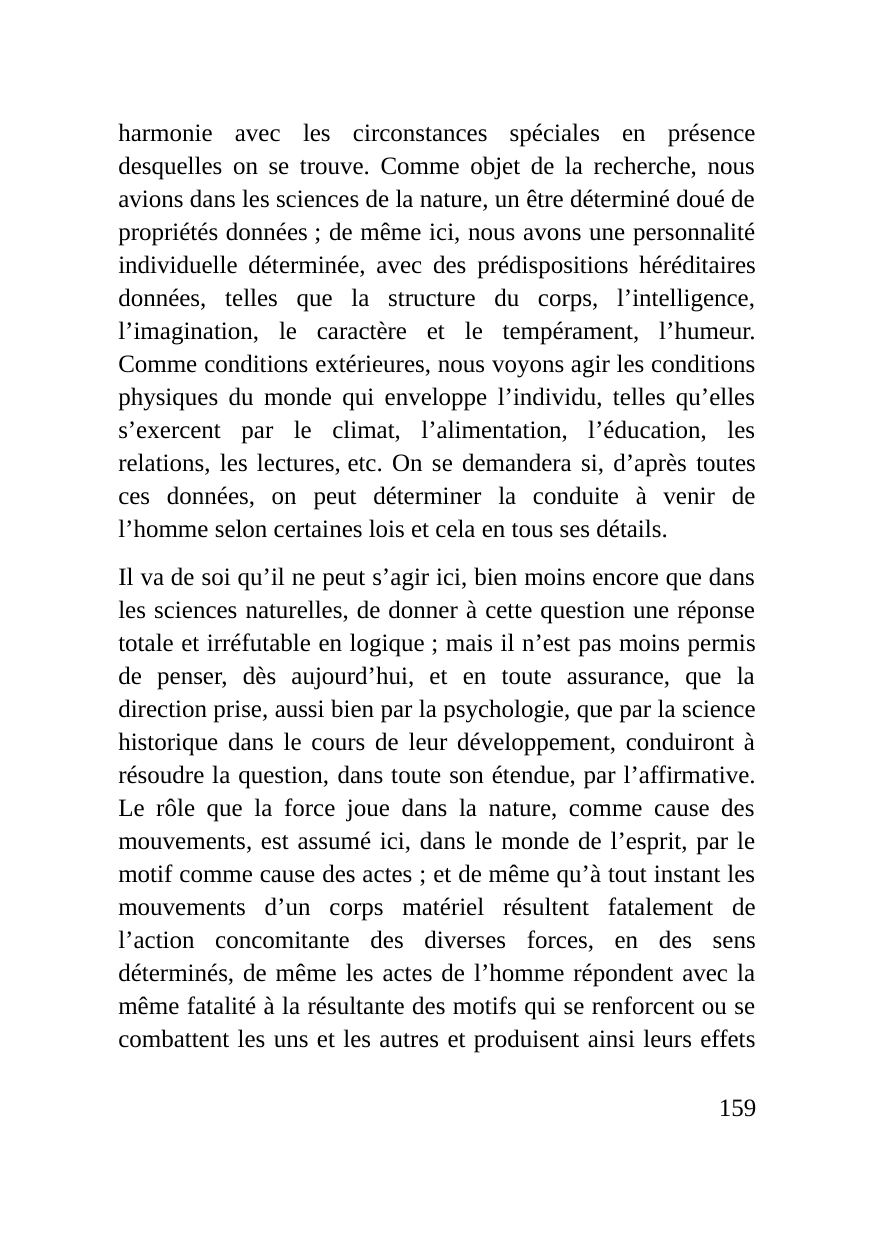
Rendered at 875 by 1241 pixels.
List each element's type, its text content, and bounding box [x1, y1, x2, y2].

text harmonie avec les circonstances spéciales en présence desquelles on se trouve. Comme objet de la recherche, nous avions dans les sciences de la nature, un être déterminé doué de propriétés données ; de même ici, nous avons une personnalité individuelle déterminée, avec des prédispositions héréditaires données, telles que la structure du corps, l’intelligence, l’imagination, le caractère et le tempérament, l’humeur. Comme conditions extérieures, nous voyons agir les conditions physiques du monde qui enveloppe l’individu, telles qu’elles s’exercent par le climat, l’alimentation, l’éducation, les relations, les lectures, etc. On se demandera si, d’après toutes ces données, on peut déterminer la conduite à venir de l’homme selon certaines lois et cela en tous ses détails. [118, 118, 756, 543]
text Il va de soi qu’il ne peut s’agir ici, bien moins encore que dans les sciences naturelles, de donner à cette question une réponse totale et irréfutable en logique ; mais il n’est pas moins permis de penser, dès aujourd’hui, et en toute assurance, que la direction prise, aussi bien par la psychologie, que par la science historique dans le cours de leur développement, conduiront à résoudre la question, dans toute son étendue, par l’affirmative. Le rôle que la force joue dans la nature, comme cause des mouvements, est assumé ici, dans le monde de l’esprit, par le motif comme cause des actes ; et de même qu’à tout instant les mouvements d’un corps matériel résultent fatalement de l’action concomitante des diverses forces, en des sens déterminés, de même les actes de l’homme répondent avec la même fatalité à la résultante des motifs qui se renforcent ou se combattent les uns et les autres et produisent ainsi leurs effets [118, 562, 756, 1053]
